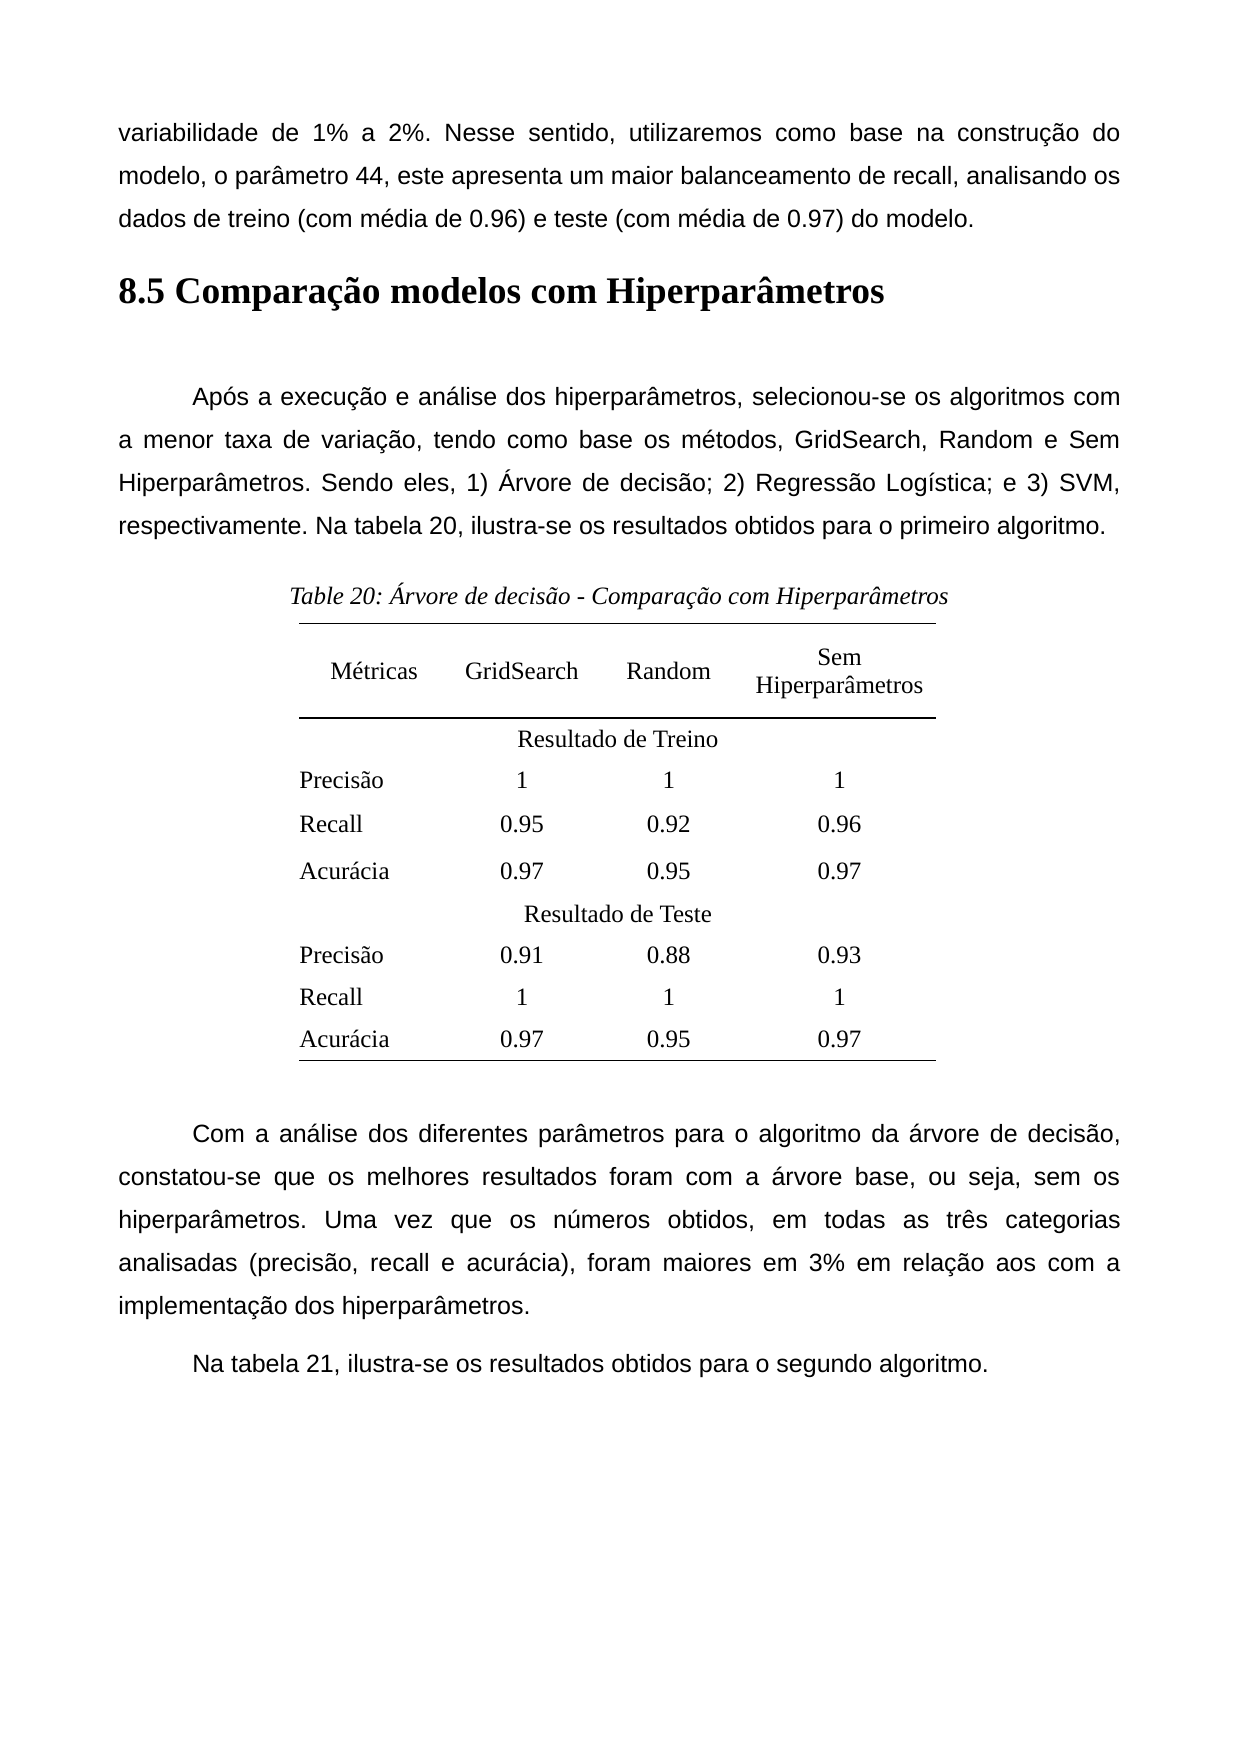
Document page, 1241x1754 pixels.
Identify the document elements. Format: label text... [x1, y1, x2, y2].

table_cell 1 [742, 759, 936, 800]
table_cell 0.92 [595, 800, 742, 847]
table_cell 1 [449, 975, 595, 1017]
table_cell 0.91 [449, 935, 595, 975]
table_header GridSearch [449, 624, 595, 717]
table_header Métricas [299, 624, 449, 717]
table_cell 0.97 [742, 847, 936, 893]
table_cell Acurácia [299, 1018, 449, 1059]
table_cell 0.97 [742, 1018, 936, 1059]
table_cell Recall [299, 975, 449, 1017]
text Com a análise dos diferentes parâmetros para o algoritmo da árvore de decisão, constatou-se que os melhores resultados foram com a árvore base, ou seja, sem os hiperparâmetros. Uma vez que os números obtidos, em todas as três categorias analisadas (precisão, recall e acurácia), foram maiores em 3% em relação aos com a implementação dos hiperparâmetros. [118, 1119, 1122, 1320]
table_cell 1 [742, 975, 936, 1017]
table_cell Precisão [299, 935, 449, 975]
table_cell 0.88 [595, 935, 742, 975]
table_cell Precisão [299, 759, 449, 800]
table_cell 0.95 [595, 847, 742, 893]
text Após a execução e análise dos hiperparâmetros, selecionou-se os algoritmos com a menor taxa de variação, tendo como base os métodos, GridSearch, Random e Sem Hiperparâmetros. Sendo eles, 1) Árvore de decisão; 2) Regressão Logística; e 3) SVM, respectivamente. Na tabela 20, ilustra-se os resultados obtidos para o primeiro algoritmo. [118, 382, 1122, 540]
table_cell 0.97 [449, 1018, 595, 1059]
table_cell 0.96 [742, 800, 936, 847]
text Table 20: Árvore de decisão - Comparação com Hiperparâmetros [118, 581, 1122, 610]
text variabilidade de 1% a 2%. Nesse sentido, utilizaremos como base na construção do modelo, o parâmetro 44, este apresenta um maior balanceamento de recall, analisando os dados de treino (com média de 0.96) e teste (com média de 0.97) do modelo. [118, 118, 1122, 233]
table_cell 0.95 [595, 1018, 742, 1059]
table_cell 1 [449, 759, 595, 800]
table_cell Resultado de Treino [299, 719, 936, 759]
table_cell 0.95 [449, 800, 595, 847]
subtitle 8.5 Comparação modelos com Hiperparâmetros [118, 268, 1122, 311]
table_cell Acurácia [299, 847, 449, 893]
table_cell 0.97 [449, 847, 595, 893]
table_header Random [595, 624, 742, 717]
table_cell 0.93 [742, 935, 936, 975]
table_cell Resultado de Teste [299, 894, 936, 934]
table_cell Recall [299, 800, 449, 847]
text Na tabela 21, ilustra-se os resultados obtidos para o segundo algoritmo. [118, 1349, 1122, 1378]
table_header Sem Hiperparâmetros [742, 624, 936, 717]
table_cell 1 [595, 975, 742, 1017]
table_cell 1 [595, 759, 742, 800]
